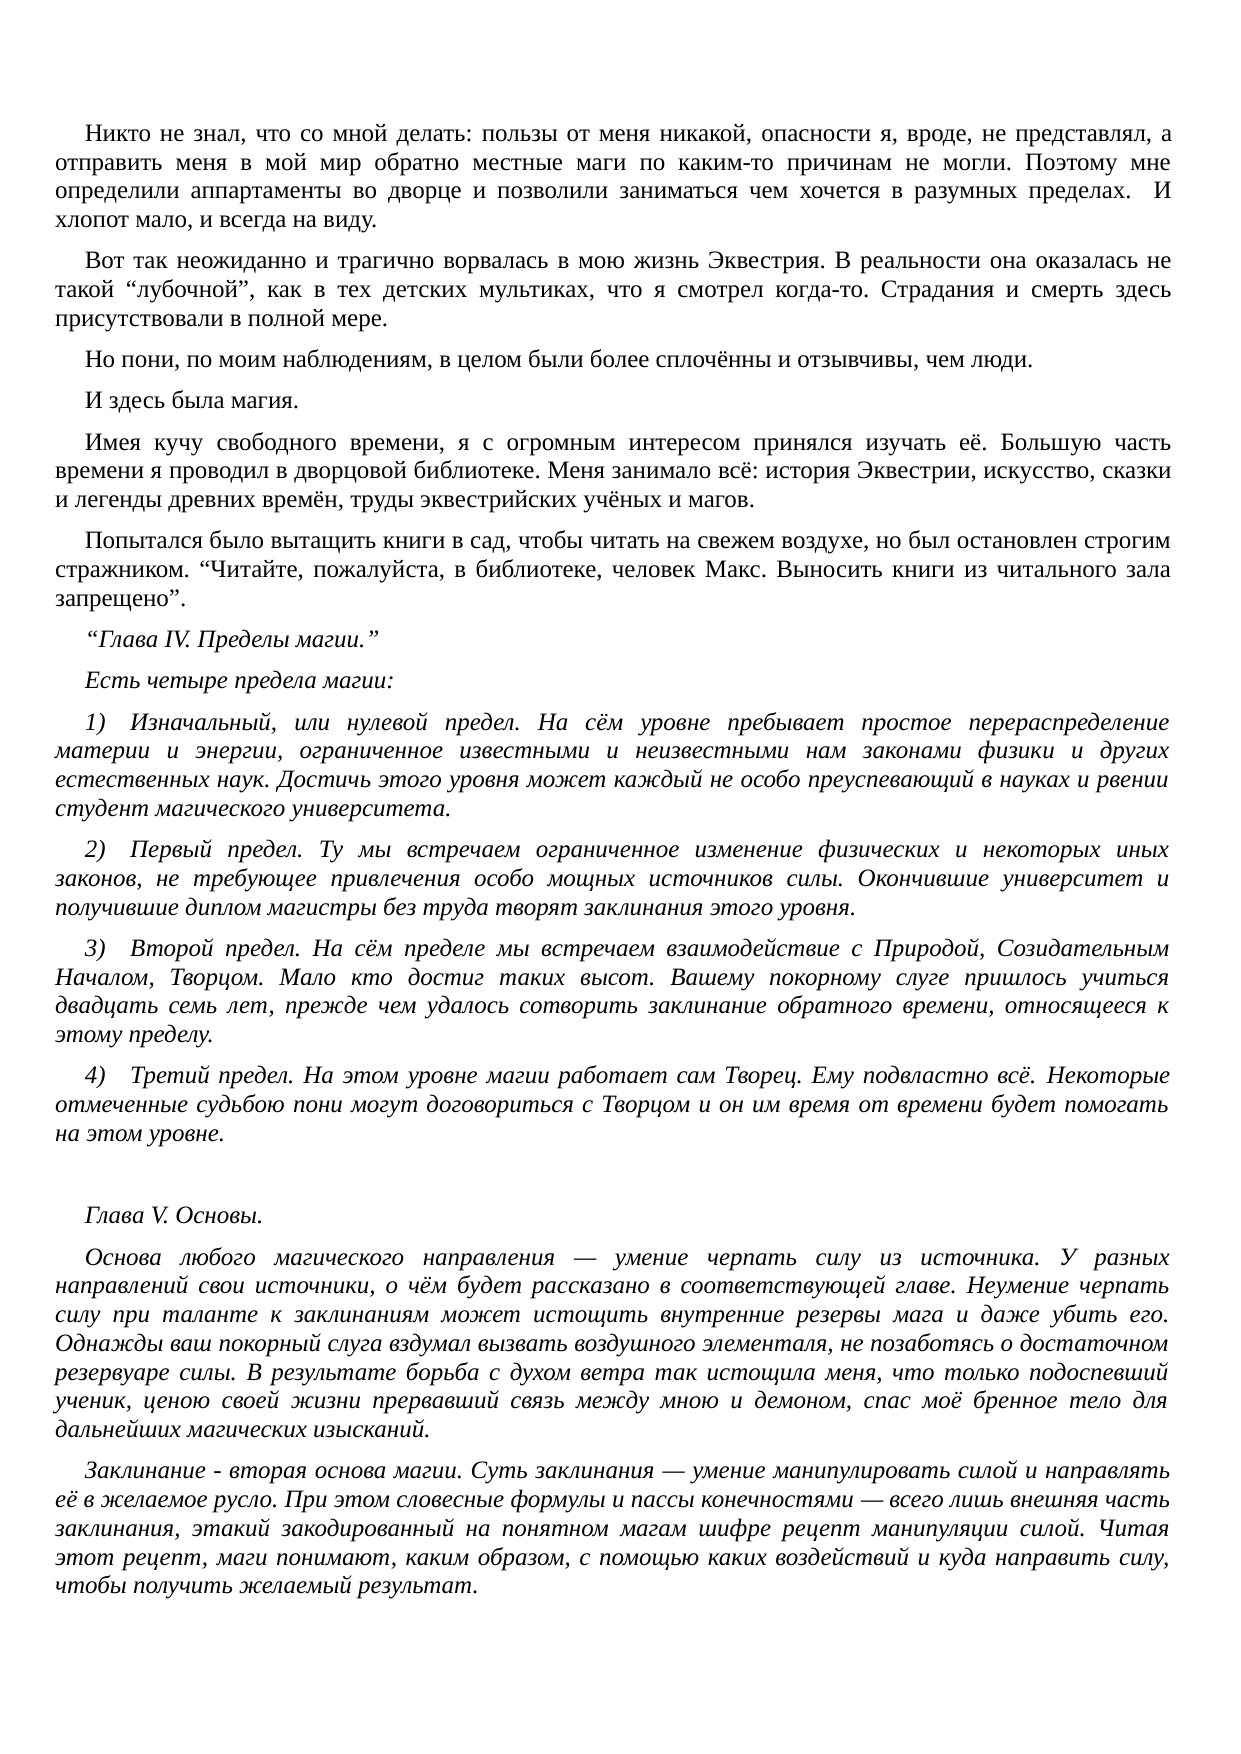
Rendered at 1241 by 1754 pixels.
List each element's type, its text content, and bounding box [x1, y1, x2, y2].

list Первый предел. Ту мы встречаем ограниченное изменение физических и некоторых иных законов, не требующее привлечения особо мощных источников силы. Окончившие университет и получившие диплом магистры без труда творят заклинания этого уровня. [55, 834, 1172, 921]
list Третий предел. На этом уровне магии работает сам Творец. Ему подвластно всё. Некоторые отмеченные судьбою пони могут договориться с Творцом и он им время от времени будет помогать на этом уровне. [55, 1061, 1172, 1147]
text Заклинание - вторая основа магии. Суть заклинания — умение манипулировать силой и направлять её в желаемое русло. При этом словесные формулы и пассы конечностями — всего лишь внешняя часть заклинания, этакий закодированный на понятном магам шифре рецепт манипуляции силой. Читая этот рецепт, маги понимают, каким образом, с помощью каких воздействий и куда направить силу, чтобы получить желаемый результат. [55, 1456, 1172, 1599]
text И здесь была магия. [55, 386, 1172, 414]
text Вот так неожиданно и трагично ворвалась в мою жизнь Эквестрия. В реальности она оказалась не такой “лубочной”, как в тех детских мультиках, что я смотрел когда-то. Страдания и смерть здесь присутствовали в полной мере. [55, 246, 1172, 332]
text Глава V. Основы. [55, 1201, 1172, 1229]
text Попытался было вытащить книги в сад, чтобы читать на свежем воздухе, но был остановлен строгим стражником. “Читайте, пожалуйста, в библиотеке, человек Макс. Выносить книги из читального зала запрещено”. [55, 526, 1172, 612]
text Имея кучу свободного времени, я с огромным интересом принялся изучать её. Большую часть времени я проводил в дворцовой библиотеке. Меня занимало всё: история Эквестрии, искусство, сказки и легенды древних времён, труды эквестрийских учёных и магов. [55, 427, 1172, 513]
text Основа любого магического направления — умение черпать силу из источника. У разных направлений свои источники, о чём будет рассказано в соответствующей главе. Неумение черпать силу при таланте к заклинаниям может истощить внутренние резервы мага и даже убить его. Однажды ваш покорный слуга вздумал вызвать воздушного элементаля, не позаботясь о достаточном резервуаре силы. В результате борьба с духом ветра так истощила меня, что только подоспевший ученик, ценою своей жизни прервавший связь между мною и демоном, спас моё бренное тело для дальнейших магических изысканий. [55, 1242, 1172, 1443]
list Второй предел. На сём пределе мы встречаем взаимодействие с Природой, Созидательным Началом, Творцом. Мало кто достиг таких высот. Вашему покорному слуге пришлось учиться двадцать семь лет, прежде чем удалось сотворить заклинание обратного времени, относящееся к этому пределу. [55, 933, 1172, 1048]
text Никто не знал, что со мной делать: пользы от меня никакой, опасности я, вроде, не представлял, а отправить меня в мой мир обратно местные маги по каким-то причинам не могли. Поэтому мне определили аппартаменты во дворце и позволили заниматься чем хочется в разумных пределах. И хлопот мало, и всегда на виду. [55, 118, 1172, 233]
text “Глава IV. Пределы магии.” [55, 624, 1172, 653]
text Есть четыре предела магии: [55, 666, 1172, 694]
list Изначальный, или нулевой предел. На сём уровне пребывает простое перераспределение материи и энергии, ограниченное известными и неизвестными нам законами физики и других естественных наук. Достичь этого уровня может каждый не особо преуспевающий в науках и рвении студент магического университета. [55, 707, 1172, 822]
text Но пони, по моим наблюдениям, в целом были более сплочённы и отзывчивы, чем люди. [55, 344, 1172, 373]
